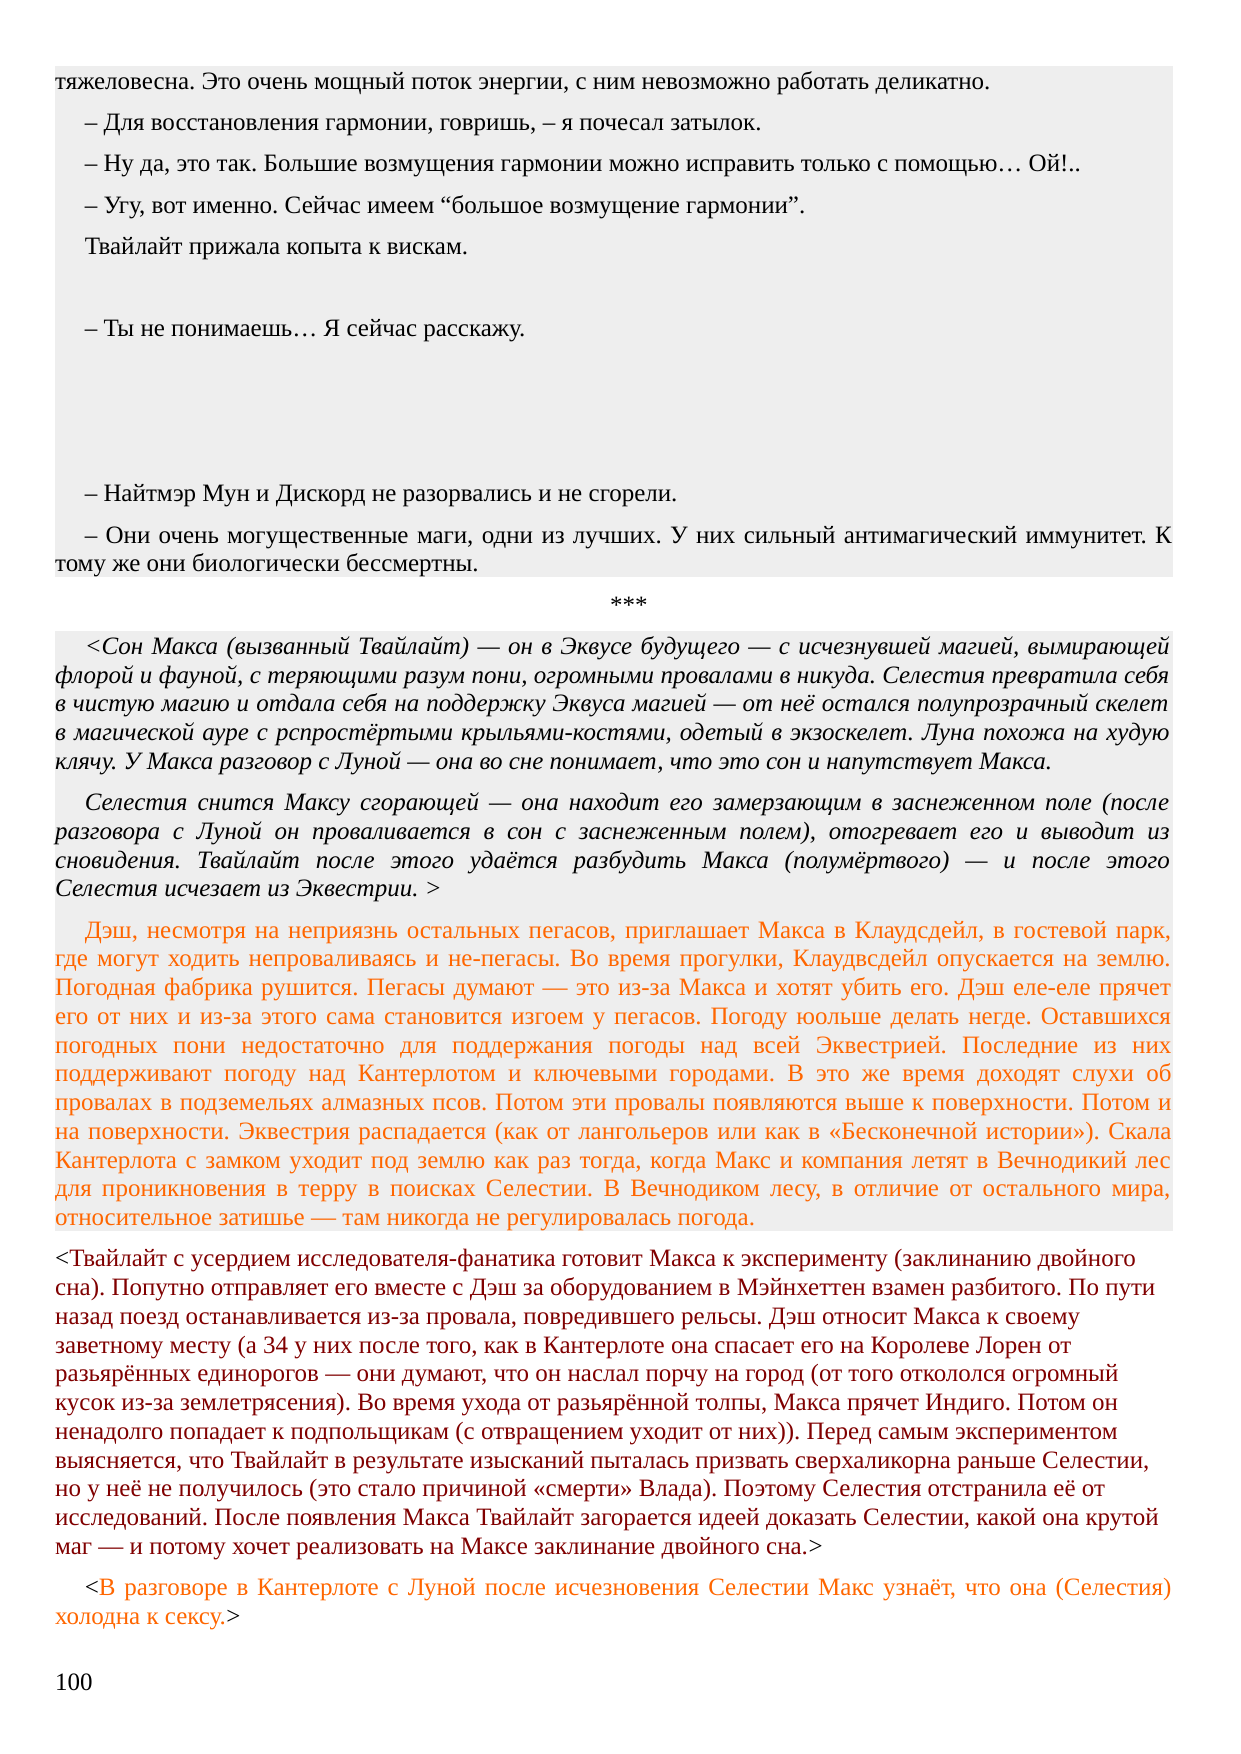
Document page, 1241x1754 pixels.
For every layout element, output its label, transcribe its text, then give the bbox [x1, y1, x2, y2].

text Дэш, несмотря на неприязнь остальных пегасов, приглашает Макса в Клаудсдейл, в гостевой парк, где могут ходить непроваливаясь и не-пегасы. Во время прогулки, Клаудвсдейл опускается на землю. Погодная фабрика рушится. Пегасы думают — это из-за Макса и хотят убить его. Дэш еле-еле прячет его от них и из-за этого сама становится изгоем у пегасов. Погоду юольше делать негде. Оставшихся погодных пони недостаточно для поддержания погоды над всей Эквестрией. Последние из них поддерживают погоду над Кантерлотом и ключевыми городами. В это же время доходят слухи об провалах в подземельях алмазных псов. Потом эти провалы появляются выше к поверхности. Потом и на поверхности. Эквестрия распадается (как от лангольеров или как в «Бесконечной истории»). Скала Кантерлота с замком уходит под землю как раз тогда, когда Макс и компания летят в Вечнодикий лес для проникновения в терру в поисках Селестии. В Вечнодиком лесу, в отличие от остального мира, относительное затишье — там никогда не регулировалась погода. [55, 915, 1173, 1231]
text – Ты не понимаешь… Я сейчас расскажу. [55, 313, 1173, 342]
text Твайлайт прижала копыта к вискам. [55, 231, 1173, 260]
text <Твайлайт с усердием исследователя-фанатика готовит Макса к эксперименту (заклинанию двойного сна). Попутно отправляет его вместе с Дэш за оборудованием в Мэйнхеттен взамен разбитого. По пути назад поезд останавливается из-за провала, повредившего рельсы. Дэш относит Макса к своему заветному месту (а 34 у них после того, как в Кантерлоте она спасает его на Королеве Лорен от разьярённых единорогов — они думают, что он наслал порчу на город (от того откололся огромный кусок из-за землетрясения). Во время ухода от разьярённой толпы, Макса прячет Индиго. Потом он ненадолго попадает к подпольщикам (с отвращением уходит от них)). Перед самым экспериментом выясняется, что Твайлайт в результате изысканий пыталась призвать сверхаликорна раньше Селестии, но у неё не получилось (это стало причиной «смерти» Влада). Поэтому Селестия отстранила её от исследований. После появления Макса Твайлайт загорается идеей доказать Селестии, какой она крутой маг — и потому хочет реализовать на Максе заклинание двойного сна.> [55, 1243, 1173, 1560]
text тяжеловесна. Это очень мощный поток энергии, с ним невозможно работать деликатно. [55, 66, 1173, 95]
text – Ну да, это так. Большие возмущения гармонии можно исправить только с помощью… Ой!.. [55, 148, 1173, 177]
text <Сон Макса (вызванный Твайлайт) — он в Эквусе будущего — с исчезнувшей магией, вымирающей флорой и фауной, с теряющими разум пони, огромными провалами в никуда. Селестия превратила себя в чистую магию и отдала себя на поддержку Эквуса магией — от неё остался полупрозрачный скелет в магической ауре с рспростёртыми крыльями-костями, одетый в экзоскелет. Луна похожа на худую клячу. У Макса разговор с Луной — она во сне понимает, что это сон и напутствует Макса. [55, 631, 1173, 775]
text Селестия снится Максу сгорающей — она находит его замерзающим в заснеженном поле (после разговора с Луной он проваливается в сон с заснеженным полем), отогревает его и выводит из сновидения. Твайлайт после этого удаётся разбудить Макса (полумёртвого) — и после этого Селестия исчезает из Эквестрии. > [55, 787, 1173, 902]
text *** [55, 590, 1173, 618]
text <В разговоре в Кантерлоте с Луной после исчезновения Селестии Макс узнаёт, что она (Селестия) холодна к сексу.> [55, 1572, 1173, 1630]
text – Они очень могущественные маги, одни из лучших. У них сильный антимагический иммунитет. К тому же они биологически бессмертны. [55, 520, 1173, 577]
text – Найтмэр Мун и Дискорд не разорвались и не сгорели. [55, 478, 1173, 507]
text – Угу, вот именно. Сейчас имеем “большое возмущение гармонии”. [55, 190, 1173, 218]
text – Для восстановления гармонии, говришь, – я почесал затылок. [55, 107, 1173, 136]
